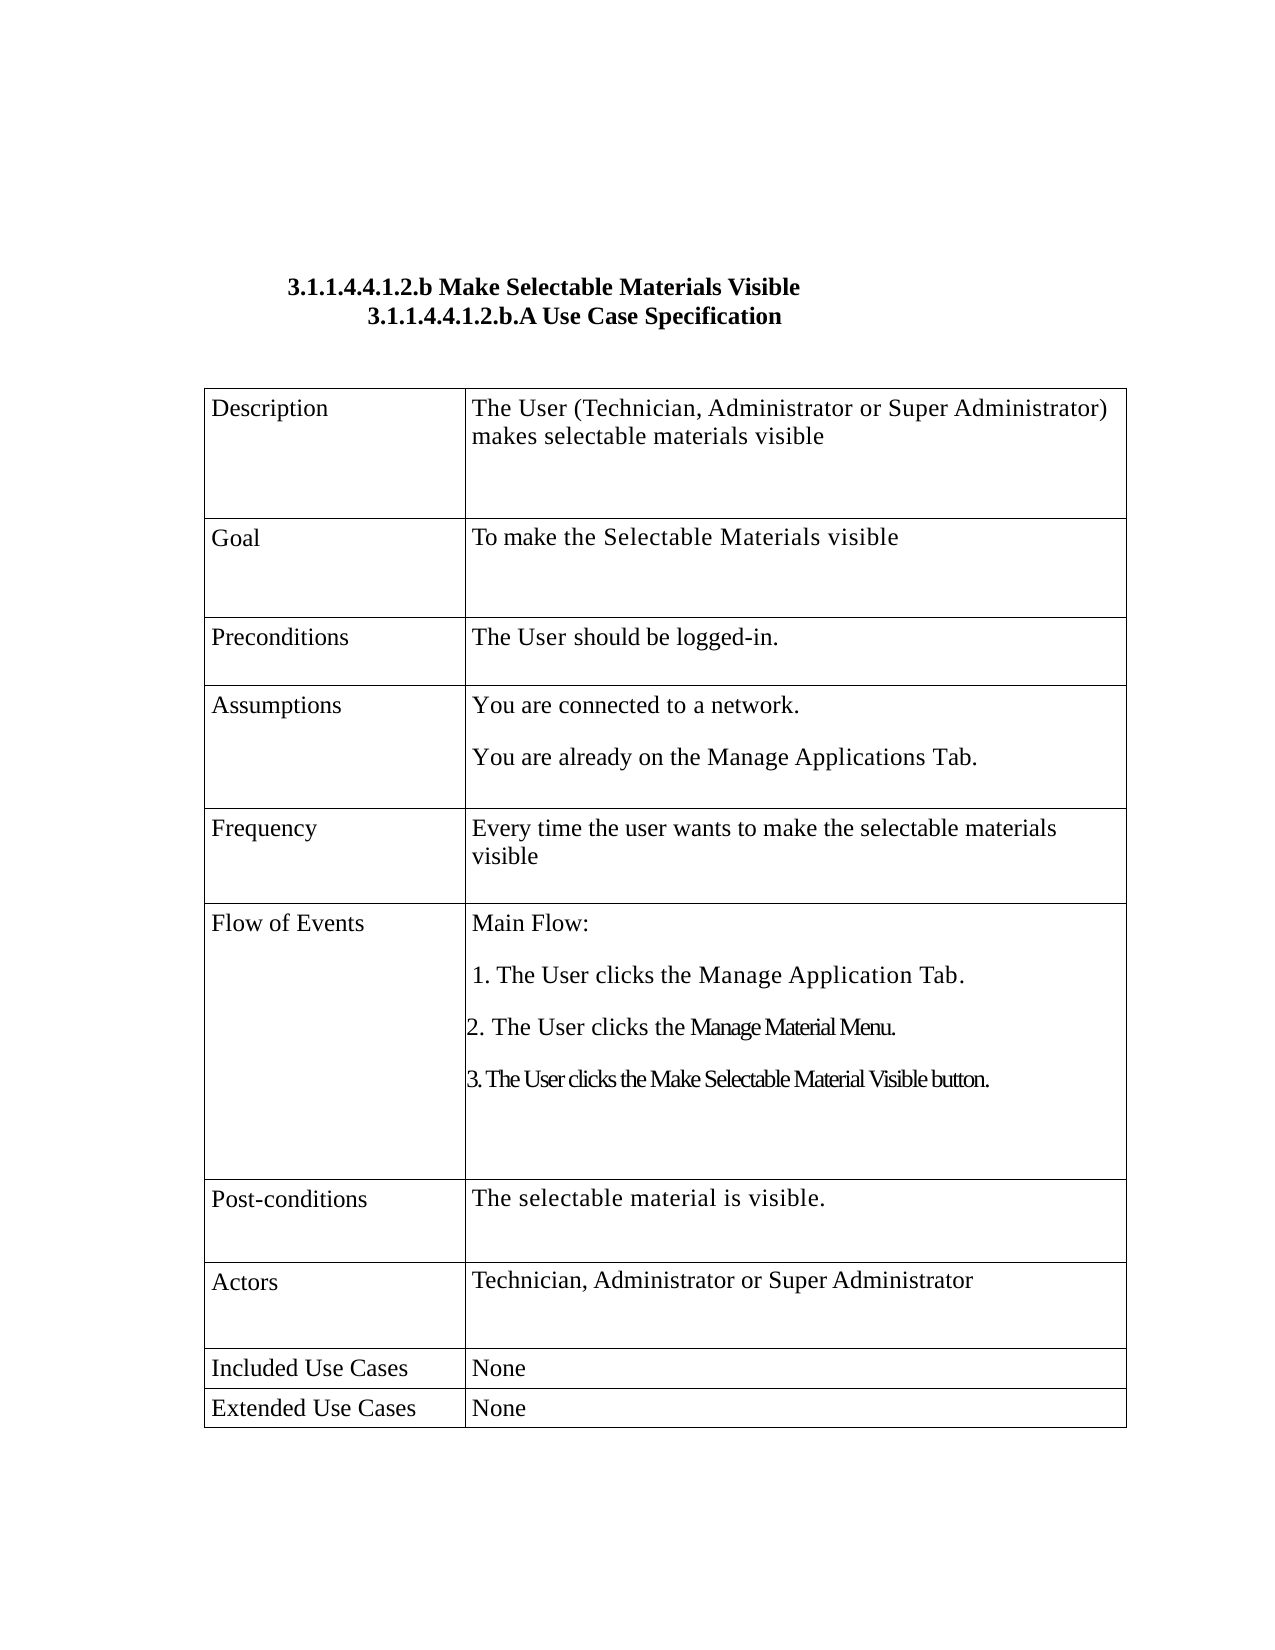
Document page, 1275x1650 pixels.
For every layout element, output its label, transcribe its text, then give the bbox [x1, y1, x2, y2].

table_cell Every time the user wants to make the selectable materials visible [466, 809, 1126, 903]
table_cell Assumptions [205, 686, 465, 807]
table_cell Included Use Cases [205, 1349, 465, 1388]
table_cell The User should be logged-in. [466, 618, 1126, 685]
table_cell Technician, Administrator or Super Administrator [466, 1263, 1126, 1348]
table_cell Flow of Events [205, 904, 465, 1178]
table_cell To make the Selectable Materials visible [466, 519, 1126, 617]
table_cell The selectable material is visible. [466, 1180, 1126, 1261]
table_cell Frequency [205, 809, 465, 903]
text 3.1.1.4.4.1.2.b Make Selectable Materials Visible [139, 272, 1135, 301]
table_cell None [466, 1349, 1126, 1388]
table_header The User (Technician, Administrator or Super Administrator) makes selectable materials visible [466, 389, 1126, 518]
text 3.1.1.4.4.1.2.b.A Use Case Specification [139, 301, 1135, 330]
table_cell You are connected to a network. You are already on the Manage Applications Tab. [466, 686, 1126, 807]
table_cell None [466, 1389, 1126, 1427]
table_cell Actors [205, 1263, 465, 1348]
table_header Description [205, 389, 465, 518]
table_cell Post-conditions [205, 1180, 465, 1261]
table_cell Preconditions [205, 618, 465, 685]
table_cell Extended Use Cases [205, 1389, 465, 1427]
table_cell Goal [205, 519, 465, 617]
table_cell Main Flow: 1. The User clicks the Manage Application Tab. 2. The User clicks the Manage Material Menu. 3. The User clicks the Make Selectable Material Visible button. [466, 904, 1126, 1178]
